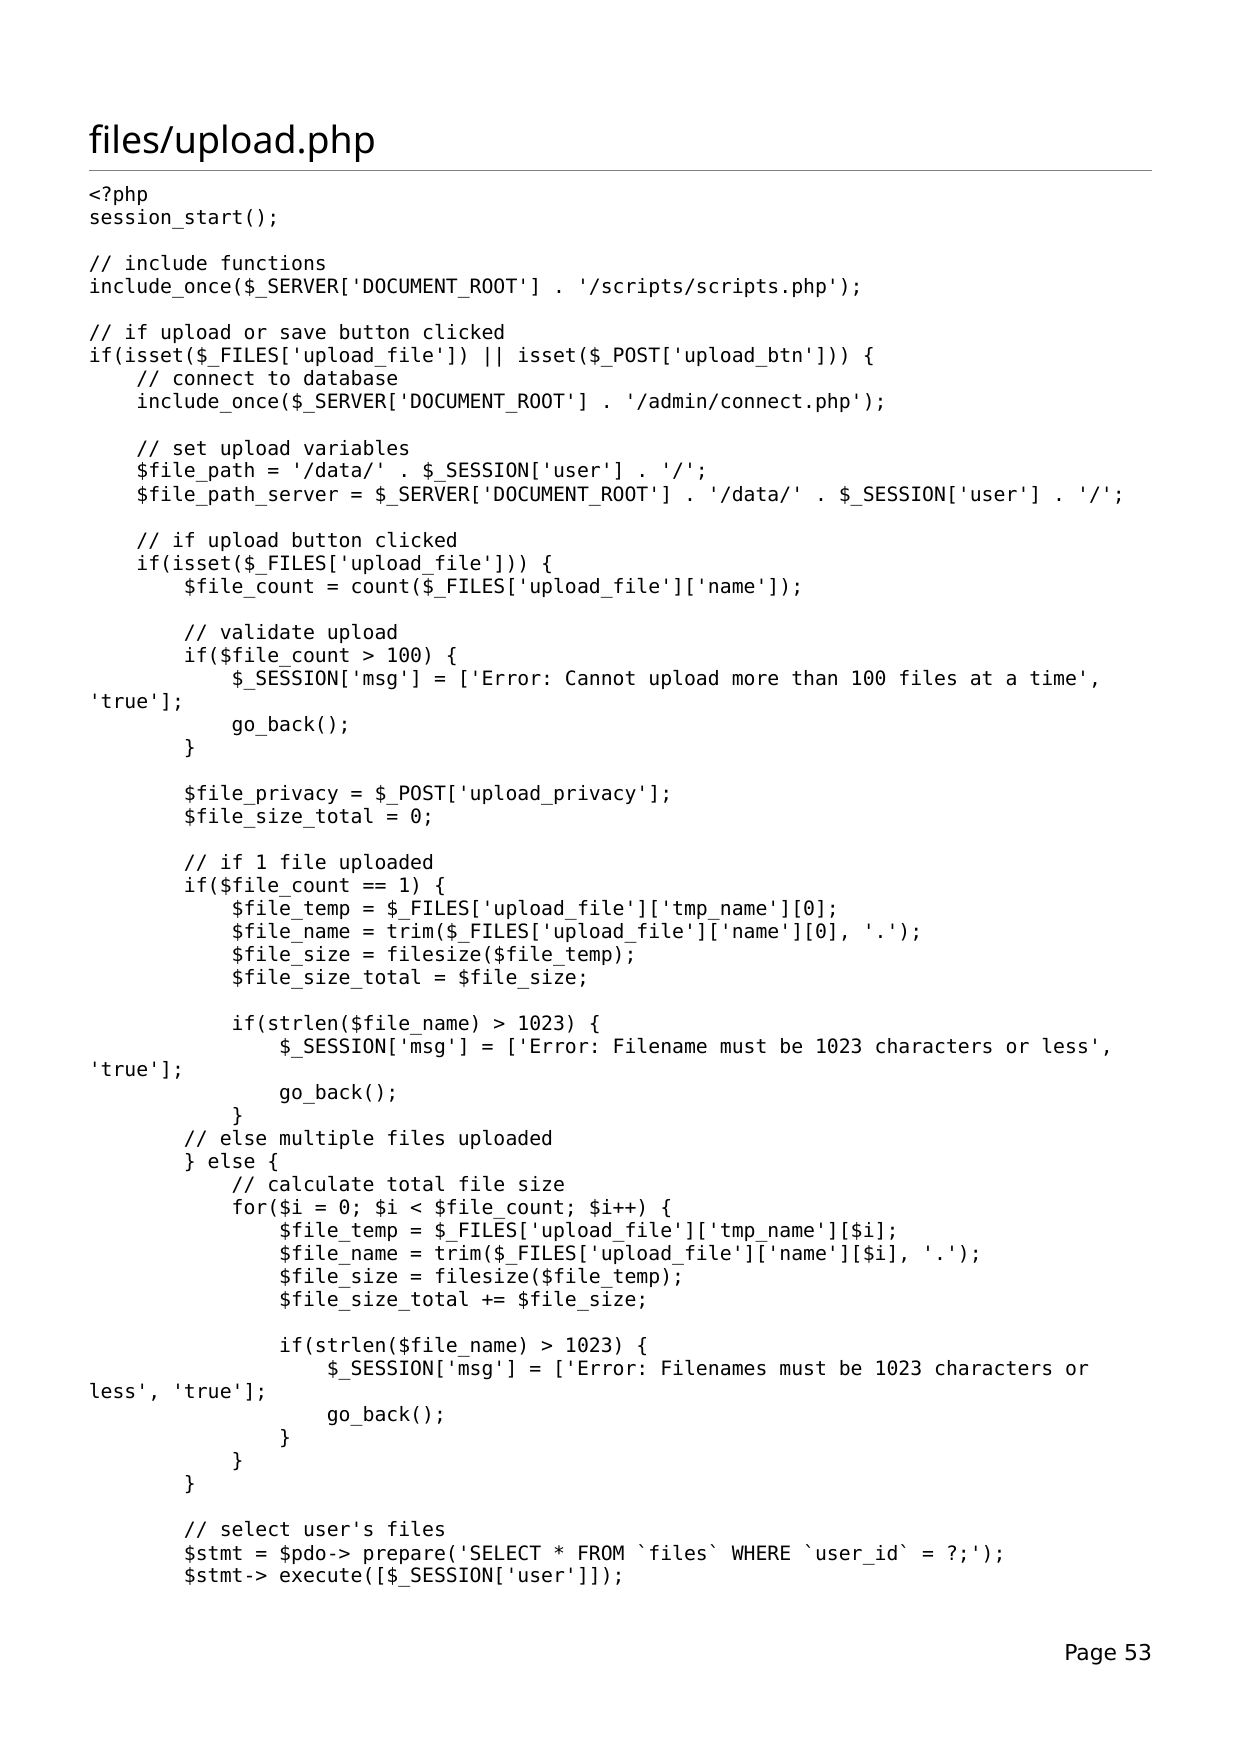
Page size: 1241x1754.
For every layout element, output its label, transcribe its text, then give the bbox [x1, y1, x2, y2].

text // if 1 file uploaded [88, 851, 1152, 874]
text include_once($_SERVER['DOCUMENT_ROOT'] . '/admin/connect.php'); [88, 391, 1152, 413]
text // if upload or save button clicked [88, 321, 1152, 344]
text if(strlen($file_name) > 1023) { [88, 1012, 1152, 1035]
text if(strlen($file_name) > 1023) { [88, 1334, 1152, 1357]
text $file_privacy = $_POST['upload_privacy']; [88, 782, 1152, 805]
text $file_temp = $_FILES['upload_file']['tmp_name'][$i]; [88, 1219, 1152, 1242]
text session_start(); [88, 206, 1152, 229]
text if($file_count == 1) { [88, 874, 1152, 897]
text $file_size_total = 0; [88, 805, 1152, 828]
text $file_path = '/data/' . $_SESSION['user'] . '/'; [88, 459, 1152, 483]
text $file_name = trim($_FILES['upload_file']['name'][$i], '.'); [88, 1242, 1152, 1265]
text $file_size_total += $file_size; [88, 1288, 1152, 1311]
text if($file_count > 100) { [88, 644, 1152, 667]
text $stmt = $pdo-> prepare('SELECT * FROM `files` WHERE `user_id` = ?;'); [88, 1542, 1152, 1564]
text // connect to database [88, 367, 1152, 391]
text go_back(); [88, 1403, 1152, 1426]
text go_back(); [88, 713, 1152, 736]
text for($i = 0; $i < $file_count; $i++) { [88, 1196, 1152, 1219]
text if(isset($_FILES['upload_file'])) { [88, 552, 1152, 575]
text // set upload variables [88, 437, 1152, 459]
text } [88, 736, 1152, 759]
text $file_path_server = $_SERVER['DOCUMENT_ROOT'] . '/data/' . $_SESSION['user'] . '/'; [88, 483, 1152, 506]
text // else multiple files uploaded [88, 1127, 1152, 1150]
text $file_temp = $_FILES['upload_file']['tmp_name'][0]; [88, 897, 1152, 920]
text include_once($_SERVER['DOCUMENT_ROOT'] . '/scripts/scripts.php'); [88, 275, 1152, 298]
text } [88, 1104, 1152, 1127]
text // validate upload [88, 621, 1152, 644]
text } [88, 1472, 1152, 1496]
text } [88, 1426, 1152, 1449]
text <?php [88, 183, 1152, 206]
text $_SESSION['msg'] = ['Error: Cannot upload more than 100 files at a time', 'true']; [88, 667, 1152, 713]
text $file_name = trim($_FILES['upload_file']['name'][0], '.'); [88, 920, 1152, 943]
text // select user's files [88, 1518, 1152, 1542]
text } else { [88, 1150, 1152, 1173]
text // if upload button clicked [88, 529, 1152, 552]
text if(isset($_FILES['upload_file']) || isset($_POST['upload_btn'])) { [88, 344, 1152, 367]
text go_back(); [88, 1081, 1152, 1104]
text // calculate total file size [88, 1173, 1152, 1196]
text $file_size = filesize($file_temp); [88, 943, 1152, 966]
text // include functions [88, 252, 1152, 275]
text $file_count = count($_FILES['upload_file']['name']); [88, 575, 1152, 598]
text $file_size_total = $file_size; [88, 966, 1152, 989]
subtitle files/upload.php [88, 113, 1152, 171]
text $_SESSION['msg'] = ['Error: Filenames must be 1023 characters or less', 'true']; [88, 1357, 1152, 1403]
text $file_size = filesize($file_temp); [88, 1265, 1152, 1288]
text $stmt-> execute([$_SESSION['user']]); [88, 1564, 1152, 1588]
text $_SESSION['msg'] = ['Error: Filename must be 1023 characters or less', 'true']; [88, 1035, 1152, 1081]
text } [88, 1449, 1152, 1472]
